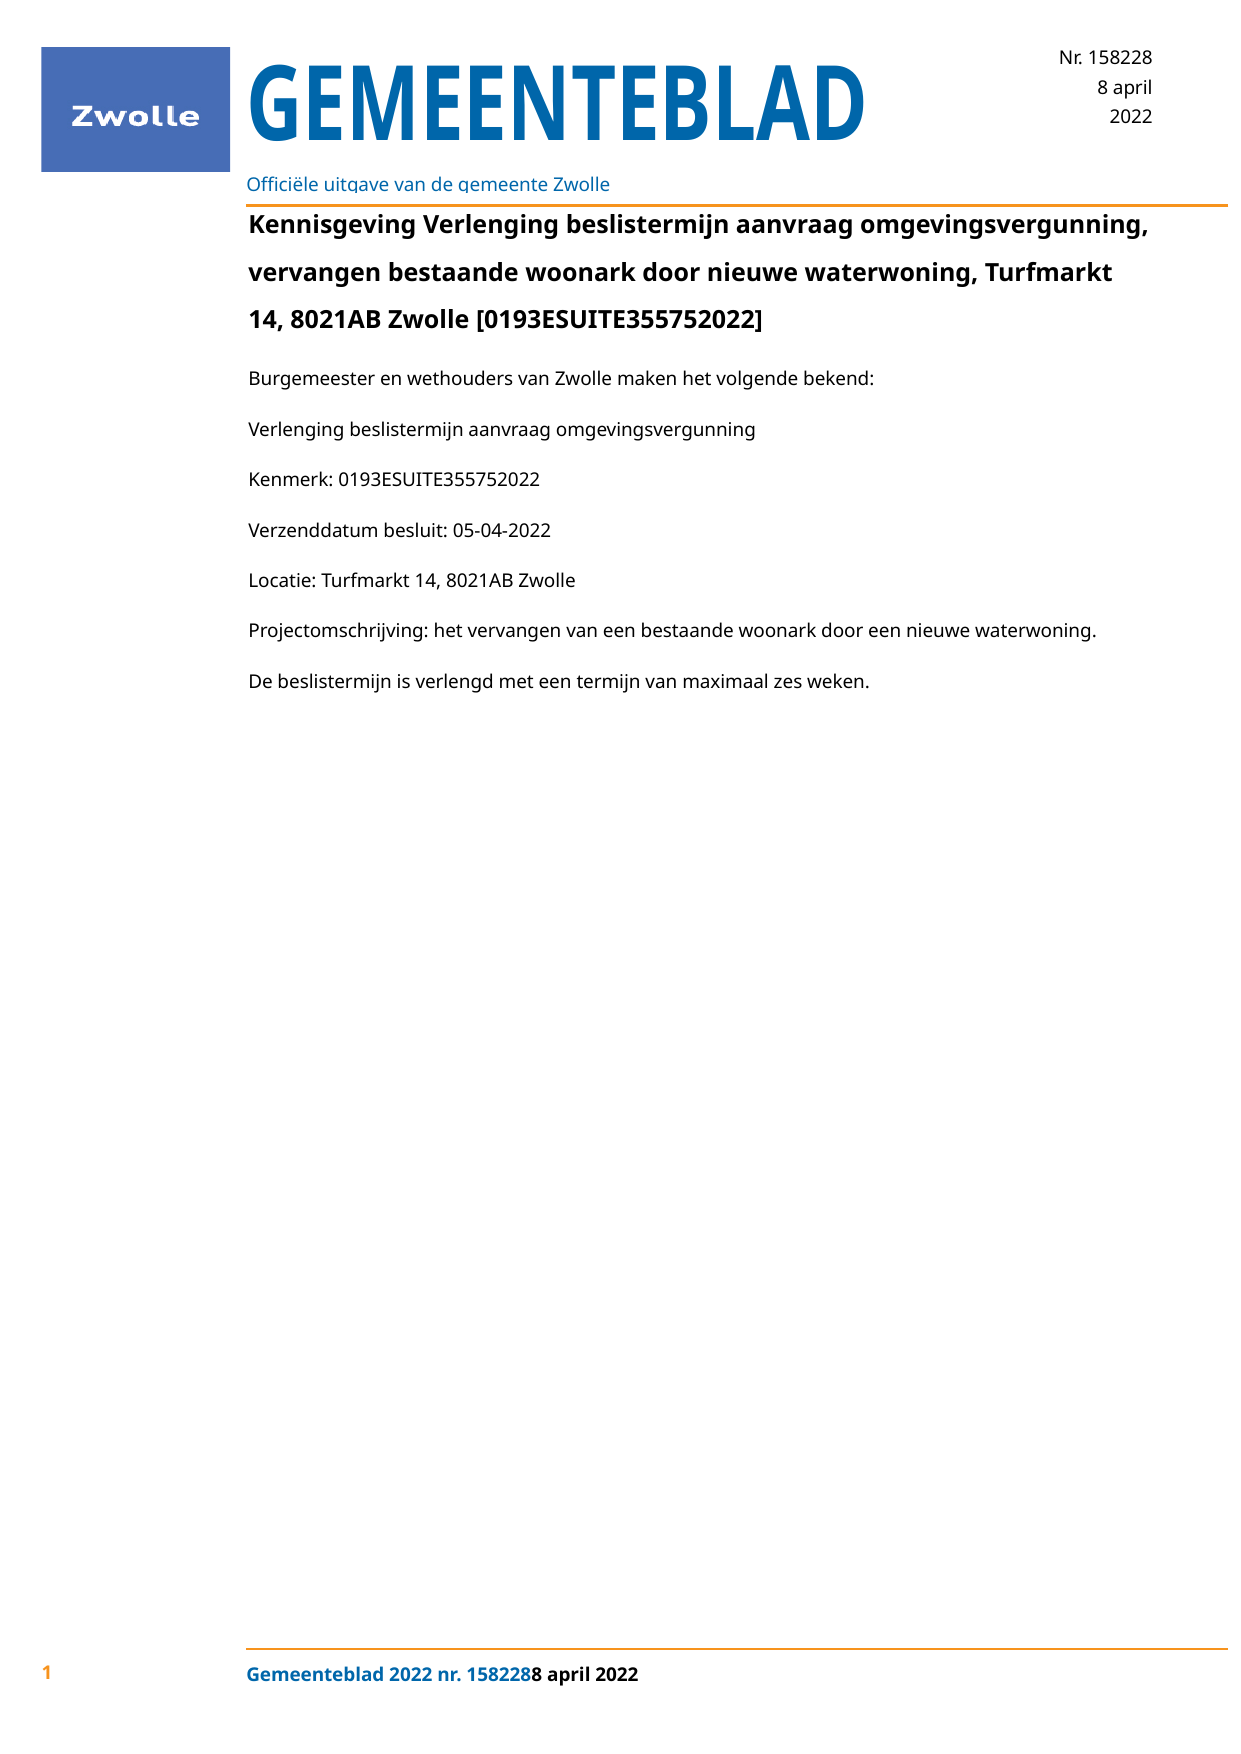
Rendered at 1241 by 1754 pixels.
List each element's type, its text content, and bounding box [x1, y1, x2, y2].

text Projectomschrijving: het vervangen van een bestaande woonark door een nieuwe waterwoning. [248, 618, 1152, 643]
text Locatie: Turfmarkt 14, 8021AB Zwolle [248, 567, 1152, 593]
picture [41, 47, 231, 172]
text Kennisgeving Verlenging beslistermijn aanvraag omgevingsvergunning, vervangen bestaande woonark door nieuwe waterwoning, Turfmarkt 14, 8021AB Zwolle [0193ESUITE355752022] [248, 207, 1152, 336]
text Verzenddatum besluit: 05-04-2022 [248, 517, 1152, 542]
text Verlenging beslistermijn aanvraag omgevingsvergunning [248, 416, 1152, 442]
text Burgemeester en wethouders van Zwolle maken het volgende bekend: [248, 366, 1152, 391]
text De beslistermijn is verlengd met een termijn van maximaal zes weken. [248, 668, 1152, 694]
text Kenmerk: 0193ESUITE355752022 [248, 466, 1152, 492]
